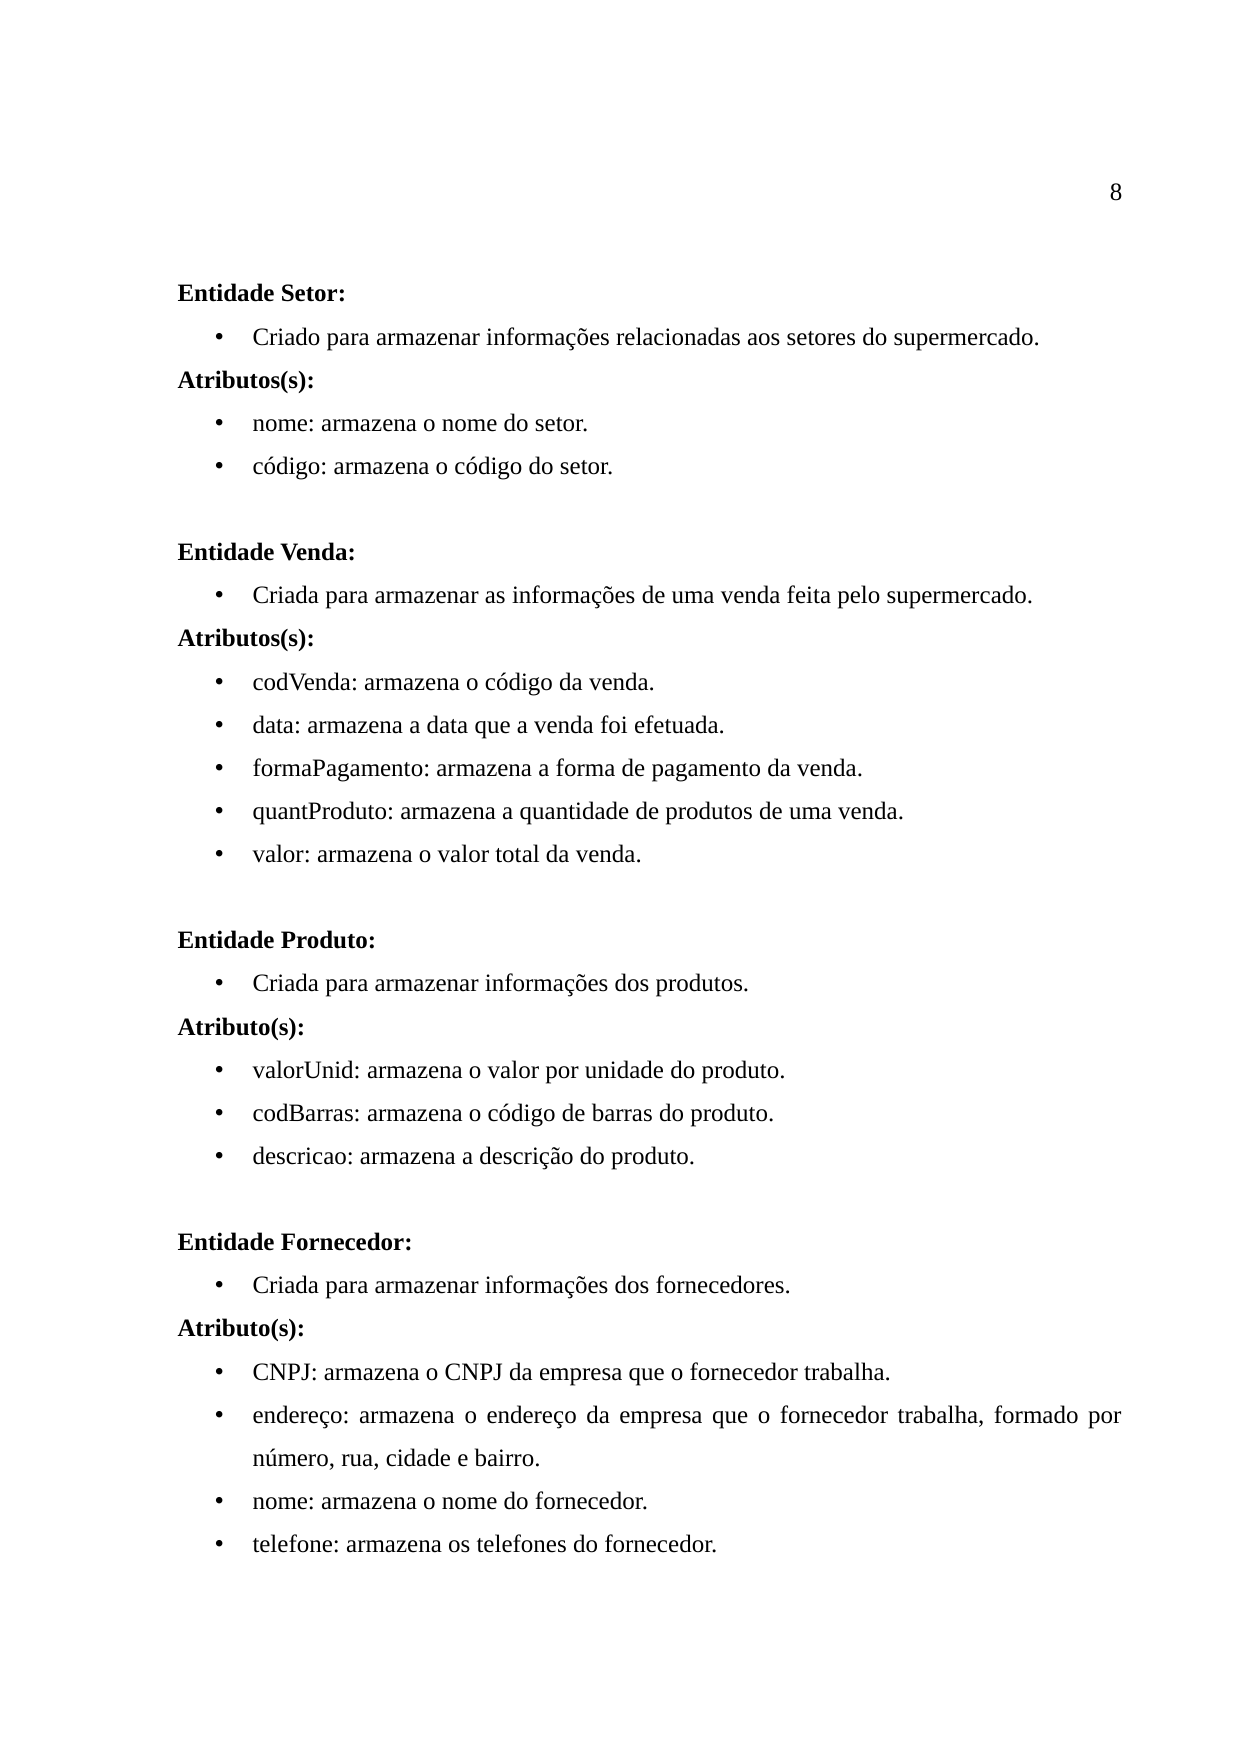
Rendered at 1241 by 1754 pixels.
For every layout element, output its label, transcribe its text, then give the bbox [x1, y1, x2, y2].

list Criada para armazenar informações dos fornecedores. [215, 1270, 1122, 1299]
list valorUnid: armazena o valor por unidade do produto. [215, 1055, 1122, 1083]
list data: armazena a data que a venda foi efetuada. [215, 710, 1122, 738]
list CNPJ: armazena o CNPJ da empresa que o fornecedor trabalha. [215, 1357, 1122, 1385]
list quantProduto: armazena a quantidade de produtos de uma venda. [215, 796, 1122, 825]
text Atributos(s): [177, 365, 1122, 393]
text Entidade Fornecedor: [177, 1227, 1122, 1256]
list Criada para armazenar informações dos produtos. [215, 968, 1122, 997]
list valor: armazena o valor total da venda. [215, 839, 1122, 868]
list Criada para armazenar as informações de uma venda feita pelo supermercado. [215, 580, 1122, 609]
text Entidade Setor: [177, 278, 1122, 307]
list codBarras: armazena o código de barras do produto. [215, 1098, 1122, 1127]
text Entidade Produto: [177, 925, 1122, 954]
list descricao: armazena a descrição do produto. [215, 1141, 1122, 1170]
list código: armazena o código do setor. [215, 451, 1122, 480]
list formaPagamento: armazena a forma de pagamento da venda. [215, 753, 1122, 782]
list telefone: armazena os telefones do fornecedor. [215, 1529, 1122, 1558]
text Atributo(s): [177, 1012, 1122, 1040]
list codVenda: armazena o código da venda. [215, 667, 1122, 695]
list Criado para armazenar informações relacionadas aos setores do supermercado. [215, 322, 1122, 350]
text Atributos(s): [177, 623, 1122, 652]
text Entidade Venda: [177, 537, 1122, 566]
list nome: armazena o nome do fornecedor. [215, 1486, 1122, 1515]
list nome: armazena o nome do setor. [215, 408, 1122, 437]
text Atributo(s): [177, 1313, 1122, 1342]
list endereço: armazena o endereço da empresa que o fornecedor trabalha, formado por número, rua, cidade e bairro. [215, 1400, 1122, 1472]
